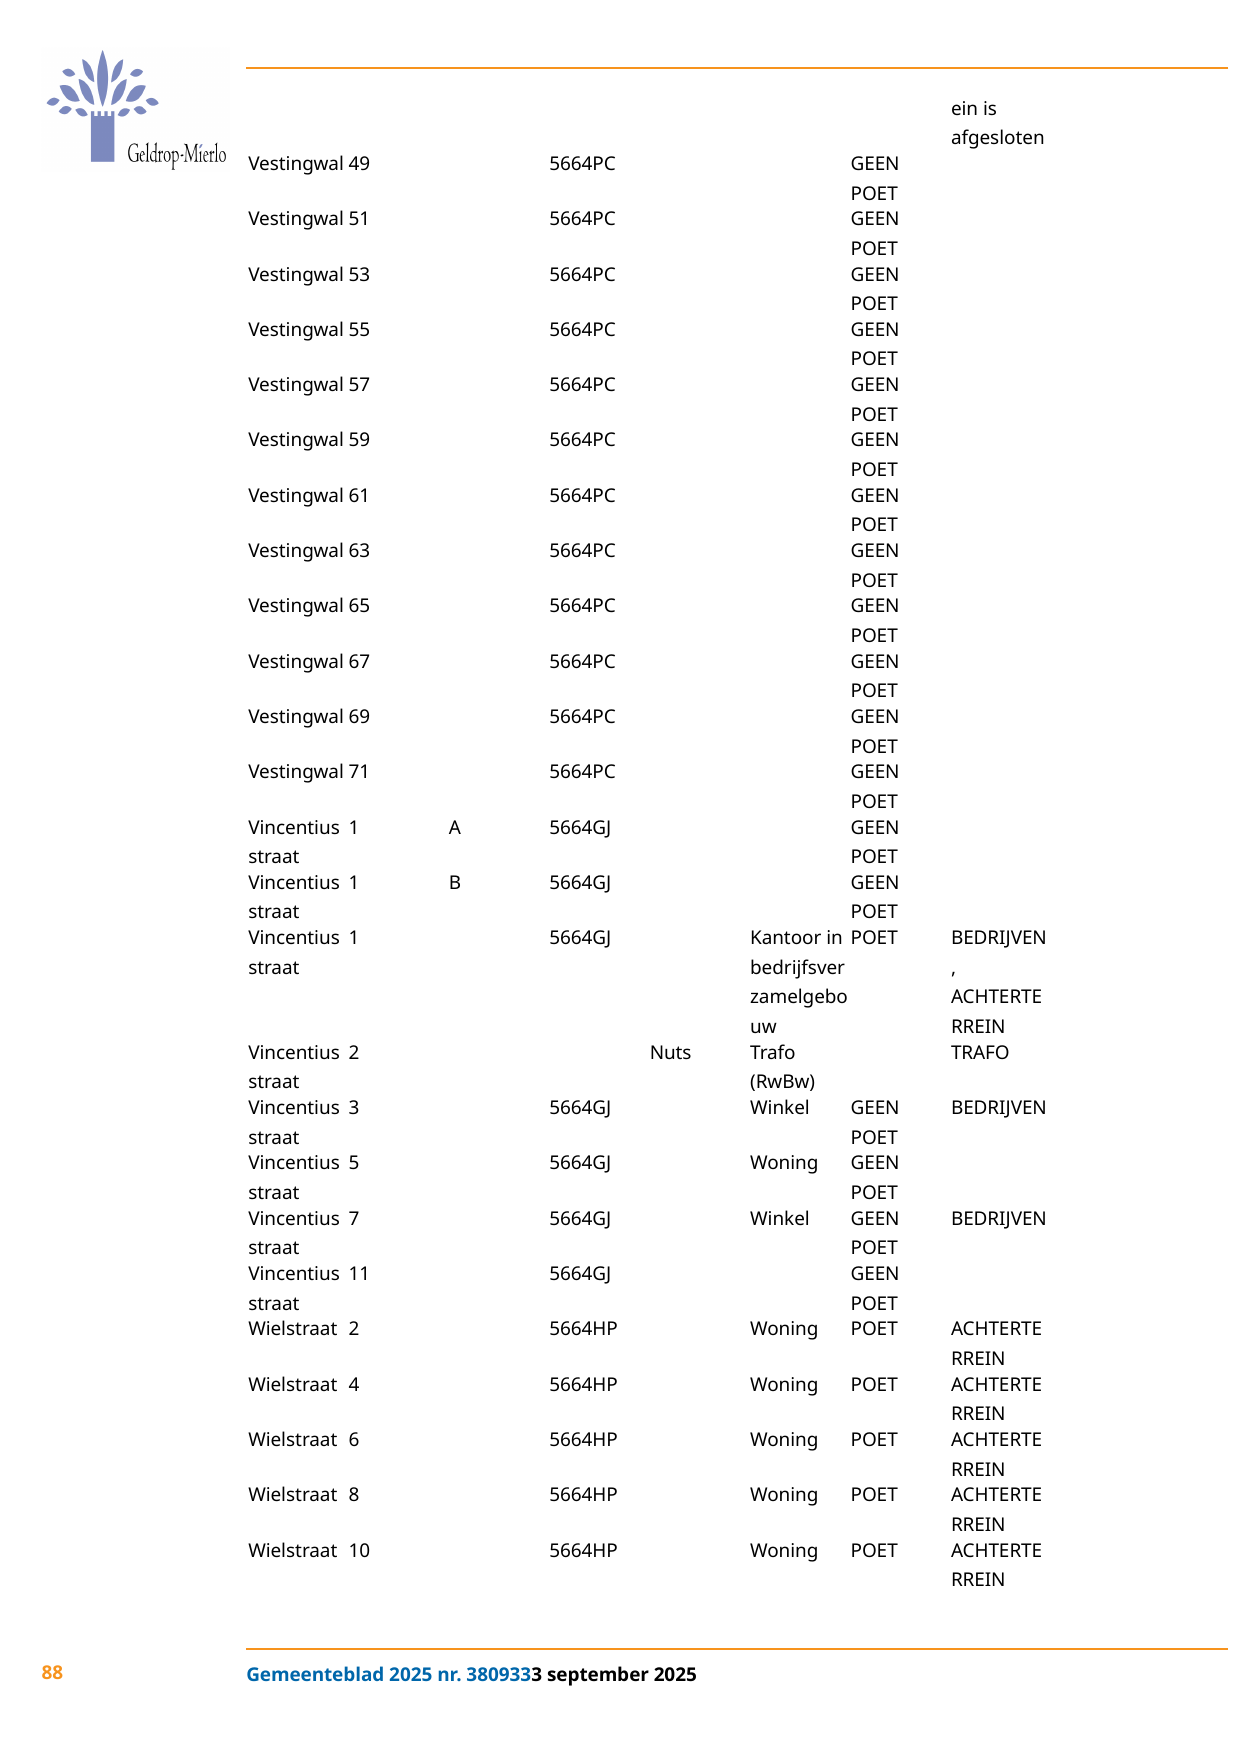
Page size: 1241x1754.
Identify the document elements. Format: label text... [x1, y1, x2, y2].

table_cell [750, 648, 850, 703]
table_cell [951, 1150, 1051, 1205]
table_cell ACHTERTERREIN [951, 1371, 1051, 1426]
table_cell 61 [348, 482, 449, 537]
table_cell 4 [348, 1371, 449, 1426]
table_cell [449, 95, 549, 150]
table_cell [650, 1371, 750, 1426]
table_cell 6 [348, 1426, 449, 1481]
table_cell 5664PC [549, 648, 649, 703]
table_cell [650, 482, 750, 537]
table_cell [449, 316, 549, 371]
table_cell [449, 1039, 549, 1094]
picture [41, 47, 231, 172]
table_cell GEEN POET [850, 537, 951, 593]
table_cell [449, 1371, 549, 1426]
table_cell Nuts [650, 1039, 750, 1094]
table_cell [449, 1316, 549, 1371]
table_cell ein is afgesloten [951, 95, 1051, 150]
table_cell 5664GJ [549, 1150, 649, 1205]
table_cell Woning [750, 1537, 850, 1592]
table_cell GEEN POET [850, 371, 951, 427]
table_cell BEDRIJVEN, ACHTERTERREIN [951, 925, 1051, 1039]
table_cell POET [850, 1371, 951, 1426]
table_cell [449, 1426, 549, 1481]
table_cell [449, 1205, 549, 1260]
table_cell [750, 205, 850, 261]
table_cell [850, 95, 951, 150]
table_cell [750, 869, 850, 924]
table_cell 3 [348, 1094, 449, 1149]
table_cell Kantoor in bedrijfsverzamelgebouw [750, 925, 850, 1039]
table_cell [650, 703, 750, 758]
table_cell Vincentiusstraat [248, 869, 348, 924]
table_cell 63 [348, 537, 449, 593]
table_cell 51 [348, 205, 449, 261]
table_cell Vestingwal [248, 316, 348, 371]
table_cell [750, 150, 850, 205]
table_cell 49 [348, 150, 449, 205]
table_cell Vestingwal [248, 593, 348, 648]
table_cell 8 [348, 1481, 449, 1537]
table_cell [850, 1039, 951, 1094]
table_cell 69 [348, 703, 449, 758]
table_cell Winkel [750, 1205, 850, 1260]
table_cell [449, 1094, 549, 1149]
table_cell 5664GJ [549, 869, 649, 924]
table_cell [750, 95, 850, 150]
table_cell [650, 648, 750, 703]
table_cell POET [850, 1481, 951, 1537]
table_cell [750, 482, 850, 537]
table_cell [750, 593, 850, 648]
table_cell 5664PC [549, 261, 649, 316]
table_cell GEEN POET [850, 648, 951, 703]
table_cell 5664HP [549, 1371, 649, 1426]
table_cell [650, 1150, 750, 1205]
table_cell [449, 205, 549, 261]
table_cell 1 [348, 869, 449, 924]
table_cell GEEN POET [850, 1260, 951, 1316]
table_cell [449, 1260, 549, 1316]
table_cell Woning [750, 1150, 850, 1205]
table_cell [449, 1481, 549, 1537]
table_cell [549, 95, 649, 150]
table_cell [650, 814, 750, 869]
table_cell [750, 814, 850, 869]
table_cell Vincentiusstraat [248, 1039, 348, 1094]
table_cell 67 [348, 648, 449, 703]
table_cell [951, 814, 1051, 869]
table_cell [951, 205, 1051, 261]
table_cell [951, 593, 1051, 648]
table_cell GEEN POET [850, 427, 951, 482]
table_cell BEDRIJVEN [951, 1094, 1051, 1149]
table_cell [750, 703, 850, 758]
table_cell 2 [348, 1316, 449, 1371]
table_cell [449, 261, 549, 316]
table_cell [650, 205, 750, 261]
table_cell ACHTERTERREIN [951, 1316, 1051, 1371]
table_cell [951, 1260, 1051, 1316]
table_cell GEEN POET [850, 759, 951, 814]
table_cell [650, 316, 750, 371]
table_cell 5664GJ [549, 814, 649, 869]
table_cell A [449, 814, 549, 869]
table_cell [951, 150, 1051, 205]
table_cell [951, 703, 1051, 758]
table_cell [951, 371, 1051, 427]
table_cell Vincentiusstraat [248, 1094, 348, 1149]
table_cell [650, 1316, 750, 1371]
table_cell 5664GJ [549, 925, 649, 1039]
table_cell Vestingwal [248, 371, 348, 427]
table_cell [650, 759, 750, 814]
table_cell Vestingwal [248, 703, 348, 758]
table_cell [650, 869, 750, 924]
table_cell 5664GJ [549, 1094, 649, 1149]
table_cell 5664PC [549, 703, 649, 758]
table_cell Vestingwal [248, 150, 348, 205]
table_cell 5664GJ [549, 1205, 649, 1260]
table_cell Vestingwal [248, 482, 348, 537]
table_cell Wielstraat [248, 1426, 348, 1481]
table_cell [951, 869, 1051, 924]
table_cell 5 [348, 1150, 449, 1205]
table_cell [549, 1039, 649, 1094]
table_cell [650, 537, 750, 593]
table_cell 5664HP [549, 1426, 649, 1481]
table_cell ACHTERTERREIN [951, 1481, 1051, 1537]
table_cell GEEN POET [850, 150, 951, 205]
table_cell GEEN POET [850, 482, 951, 537]
table_cell Vincentiusstraat [248, 814, 348, 869]
table_cell [951, 759, 1051, 814]
table_cell 71 [348, 759, 449, 814]
table_cell 5664HP [549, 1537, 649, 1592]
table_cell [650, 1260, 750, 1316]
table_cell [650, 1426, 750, 1481]
table_cell [951, 482, 1051, 537]
table_cell POET [850, 1316, 951, 1371]
table_cell GEEN POET [850, 261, 951, 316]
table_cell 57 [348, 371, 449, 427]
table_cell [248, 95, 348, 150]
table_cell ACHTERTERREIN [951, 1537, 1051, 1592]
table_cell [650, 371, 750, 427]
table_cell BEDRIJVEN [951, 1205, 1051, 1260]
table_cell [449, 703, 549, 758]
table_cell Vestingwal [248, 537, 348, 593]
table_cell 5664PC [549, 316, 649, 371]
table_cell 5664HP [549, 1316, 649, 1371]
table_cell 59 [348, 427, 449, 482]
table_cell Vestingwal [248, 205, 348, 261]
table_cell [951, 261, 1051, 316]
table_cell Wielstraat [248, 1371, 348, 1426]
table_cell Woning [750, 1426, 850, 1481]
table_cell Winkel [750, 1094, 850, 1149]
table_cell 5664PC [549, 482, 649, 537]
table_cell [750, 1260, 850, 1316]
table_cell [650, 427, 750, 482]
table_cell Wielstraat [248, 1316, 348, 1371]
table_cell TRAFO [951, 1039, 1051, 1094]
table_cell 5664PC [549, 150, 649, 205]
table_cell GEEN POET [850, 316, 951, 371]
table_cell ACHTERTERREIN [951, 1426, 1051, 1481]
table_cell [650, 1481, 750, 1537]
table_cell Vestingwal [248, 648, 348, 703]
table_cell [951, 537, 1051, 593]
table_cell [449, 150, 549, 205]
table_cell [449, 537, 549, 593]
table_cell B [449, 869, 549, 924]
table_cell Vestingwal [248, 261, 348, 316]
table_cell 5664PC [549, 205, 649, 261]
table_cell Vincentiusstraat [248, 1150, 348, 1205]
table_cell [650, 261, 750, 316]
table_cell GEEN POET [850, 1094, 951, 1149]
table_cell [449, 427, 549, 482]
table_cell POET [850, 925, 951, 1039]
table_cell 5664PC [549, 759, 649, 814]
table_cell 1 [348, 925, 449, 1039]
table_cell 55 [348, 316, 449, 371]
table_cell 5664PC [549, 593, 649, 648]
table_cell [449, 482, 549, 537]
table_cell [449, 593, 549, 648]
table_cell [650, 150, 750, 205]
table_cell Woning [750, 1481, 850, 1537]
table_cell Trafo (RwBw) [750, 1039, 850, 1094]
table_cell Vestingwal [248, 759, 348, 814]
table_cell Wielstraat [248, 1537, 348, 1592]
table_cell 53 [348, 261, 449, 316]
table_cell GEEN POET [850, 205, 951, 261]
table_cell 5664GJ [549, 1260, 649, 1316]
table_cell 2 [348, 1039, 449, 1094]
table_cell GEEN POET [850, 1150, 951, 1205]
table_cell [650, 593, 750, 648]
table_cell 7 [348, 1205, 449, 1260]
table_cell [951, 316, 1051, 371]
table_cell [750, 261, 850, 316]
table_cell [750, 759, 850, 814]
table_cell [650, 1537, 750, 1592]
table_cell GEEN POET [850, 703, 951, 758]
table_cell 5664HP [549, 1481, 649, 1537]
table_cell [449, 648, 549, 703]
table_cell [650, 1094, 750, 1149]
table_cell 5664PC [549, 371, 649, 427]
table_cell POET [850, 1426, 951, 1481]
table_cell [951, 427, 1051, 482]
table_cell [449, 1537, 549, 1592]
table_cell [750, 537, 850, 593]
table_cell 11 [348, 1260, 449, 1316]
table_cell 10 [348, 1537, 449, 1592]
table_cell 1 [348, 814, 449, 869]
table_cell GEEN POET [850, 814, 951, 869]
table_cell [650, 1205, 750, 1260]
table_cell GEEN POET [850, 593, 951, 648]
table_cell GEEN POET [850, 869, 951, 924]
table_cell [750, 371, 850, 427]
table_cell [750, 427, 850, 482]
table_cell [449, 371, 549, 427]
table_cell 5664PC [549, 427, 649, 482]
table_cell [750, 316, 850, 371]
table_cell Wielstraat [248, 1481, 348, 1537]
table_cell [650, 95, 750, 150]
table_cell [449, 925, 549, 1039]
table_cell POET [850, 1537, 951, 1592]
table_cell Vestingwal [248, 427, 348, 482]
table_cell 5664PC [549, 537, 649, 593]
table_cell Vincentiusstraat [248, 1205, 348, 1260]
table_cell 65 [348, 593, 449, 648]
table_cell Vincentiusstraat [248, 925, 348, 1039]
table_cell [951, 648, 1051, 703]
table_cell Vincentiusstraat [248, 1260, 348, 1316]
table_cell Woning [750, 1316, 850, 1371]
table_cell [348, 95, 449, 150]
table_cell [449, 1150, 549, 1205]
table_cell [449, 759, 549, 814]
table_cell [650, 925, 750, 1039]
table_cell Woning [750, 1371, 850, 1426]
table_cell GEEN POET [850, 1205, 951, 1260]
